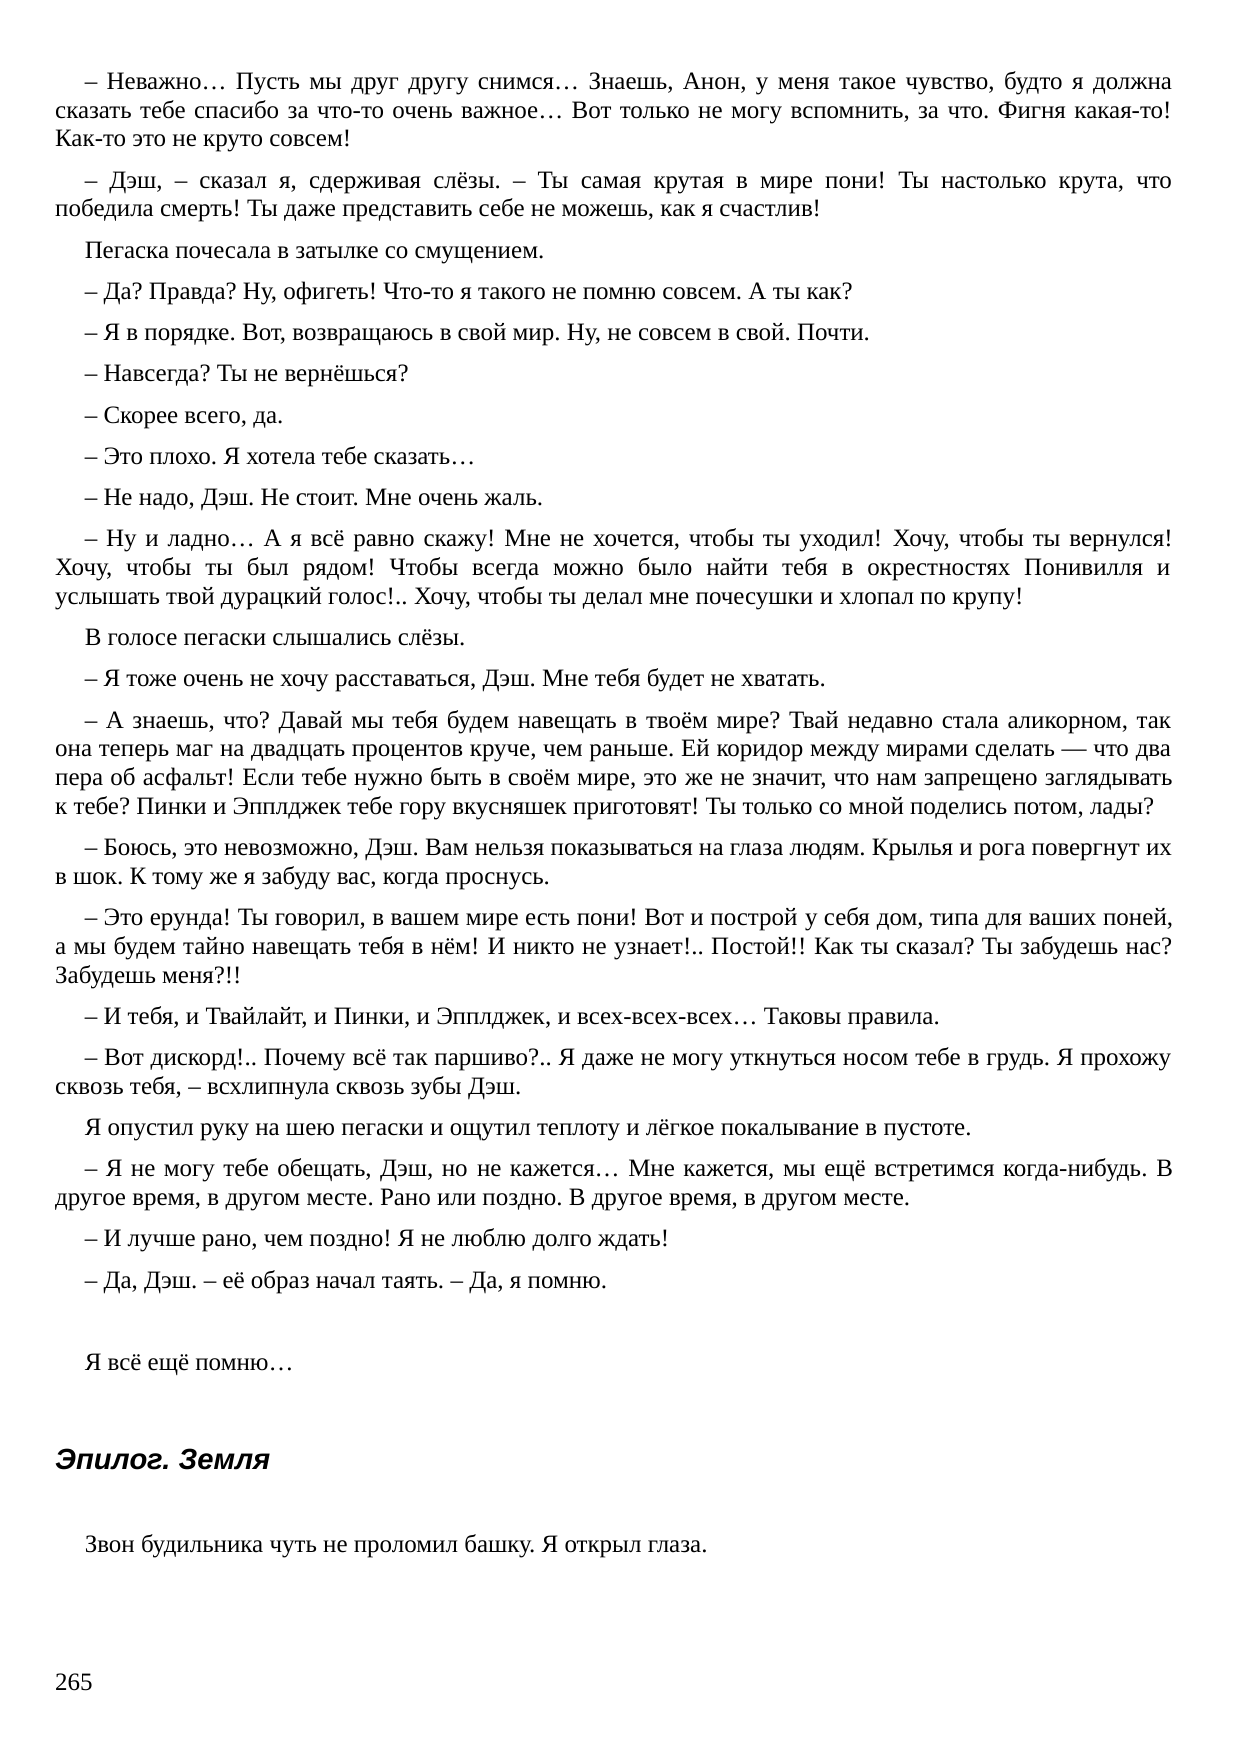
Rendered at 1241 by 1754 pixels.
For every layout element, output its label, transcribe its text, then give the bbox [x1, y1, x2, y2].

text – Вот дискорд!.. Почему всё так паршиво?.. Я даже не могу уткнуться носом тебе в грудь. Я прохожу сквозь тебя, – всхлипнула сквозь зубы Дэш. [55, 1042, 1173, 1100]
text – Да, Дэш. – её образ начал таять. – Да, я помню. [55, 1265, 1173, 1293]
text – Скорее всего, да. [55, 400, 1173, 428]
text – Я в порядке. Вот, возвращаюсь в свой мир. Ну, не совсем в свой. Почти. [55, 317, 1173, 346]
text – И лучше рано, чем поздно! Я не люблю долго ждать! [55, 1223, 1173, 1252]
text Пегаска почесала в затылке со смущением. [55, 235, 1173, 263]
text Я опустил руку на шею пегаски и ощутил теплоту и лёгкое покалывание в пустоте. [55, 1112, 1173, 1141]
text – Неважно… Пусть мы друг другу снимся… Знаешь, Анон, у меня такое чувство, будто я должна сказать тебе спасибо за что-то очень важное… Вот только не могу вспомнить, за что. Фигня какая-то! Как-то это не круто совсем! [55, 66, 1173, 152]
text – Не надо, Дэш. Не стоит. Мне очень жаль. [55, 482, 1173, 511]
text – Дэш, – сказал я, сдерживая слёзы. – Ты самая крутая в мире пони! Ты настолько крута, что победила смерть! Ты даже представить себе не можешь, как я счастлив! [55, 165, 1173, 222]
text – Это ерунда! Ты говорил, в вашем мире есть пони! Вот и построй у себя дом, типа для ваших поней, а мы будем тайно навещать тебя в нём! И никто не узнает!.. Постой!! Как ты сказал? Ты забудешь нас? Забудешь меня?!! [55, 902, 1173, 988]
subtitle Эпилог. Земля [55, 1442, 1173, 1476]
text В голосе пегаски слышались слёзы. [55, 622, 1173, 651]
text – Я не могу тебе обещать, Дэш, но не кажется… Мне кажется, мы ещё встретимся когда-нибудь. В другое время, в другом месте. Рано или поздно. В другое время, в другом месте. [55, 1153, 1173, 1211]
text Я всё ещё помню… [55, 1347, 1173, 1376]
text – Да? Правда? Ну, офигеть! Что-то я такого не помню совсем. А ты как? [55, 276, 1173, 305]
text – И тебя, и Твайлайт, и Пинки, и Эпплджек, и всех-всех-всех… Таковы правила. [55, 1001, 1173, 1030]
text – Я тоже очень не хочу расставаться, Дэш. Мне тебя будет не хватать. [55, 663, 1173, 692]
text – А знаешь, что? Давай мы тебя будем навещать в твоём мире? Твай недавно стала аликорном, так она теперь маг на двадцать процентов круче, чем раньше. Ей коридор между мирами сделать — что два пера об асфальт! Если тебе нужно быть в своём мире, это же не значит, что нам запрещено заглядывать к тебе? Пинки и Эпплджек тебе гору вкусняшек приготовят! Ты только со мной поделись потом, лады? [55, 705, 1173, 820]
text Звон будильника чуть не проломил башку. Я открыл глаза. [55, 1529, 1173, 1558]
text – Боюсь, это невозможно, Дэш. Вам нельзя показываться на глаза людям. Крылья и рога повергнут их в шок. К тому же я забуду вас, когда проснусь. [55, 832, 1173, 890]
text – Навсегда? Ты не вернёшься? [55, 358, 1173, 387]
text – Это плохо. Я хотела тебе сказать… [55, 441, 1173, 470]
text – Ну и ладно… А я всё равно скажу! Мне не хочется, чтобы ты уходил! Хочу, чтобы ты вернулся! Хочу, чтобы ты был рядом! Чтобы всегда можно было найти тебя в окрестностях Понивилля и услышать твой дурацкий голос!.. Хочу, чтобы ты делал мне почесушки и хлопал по крупу! [55, 523, 1173, 610]
